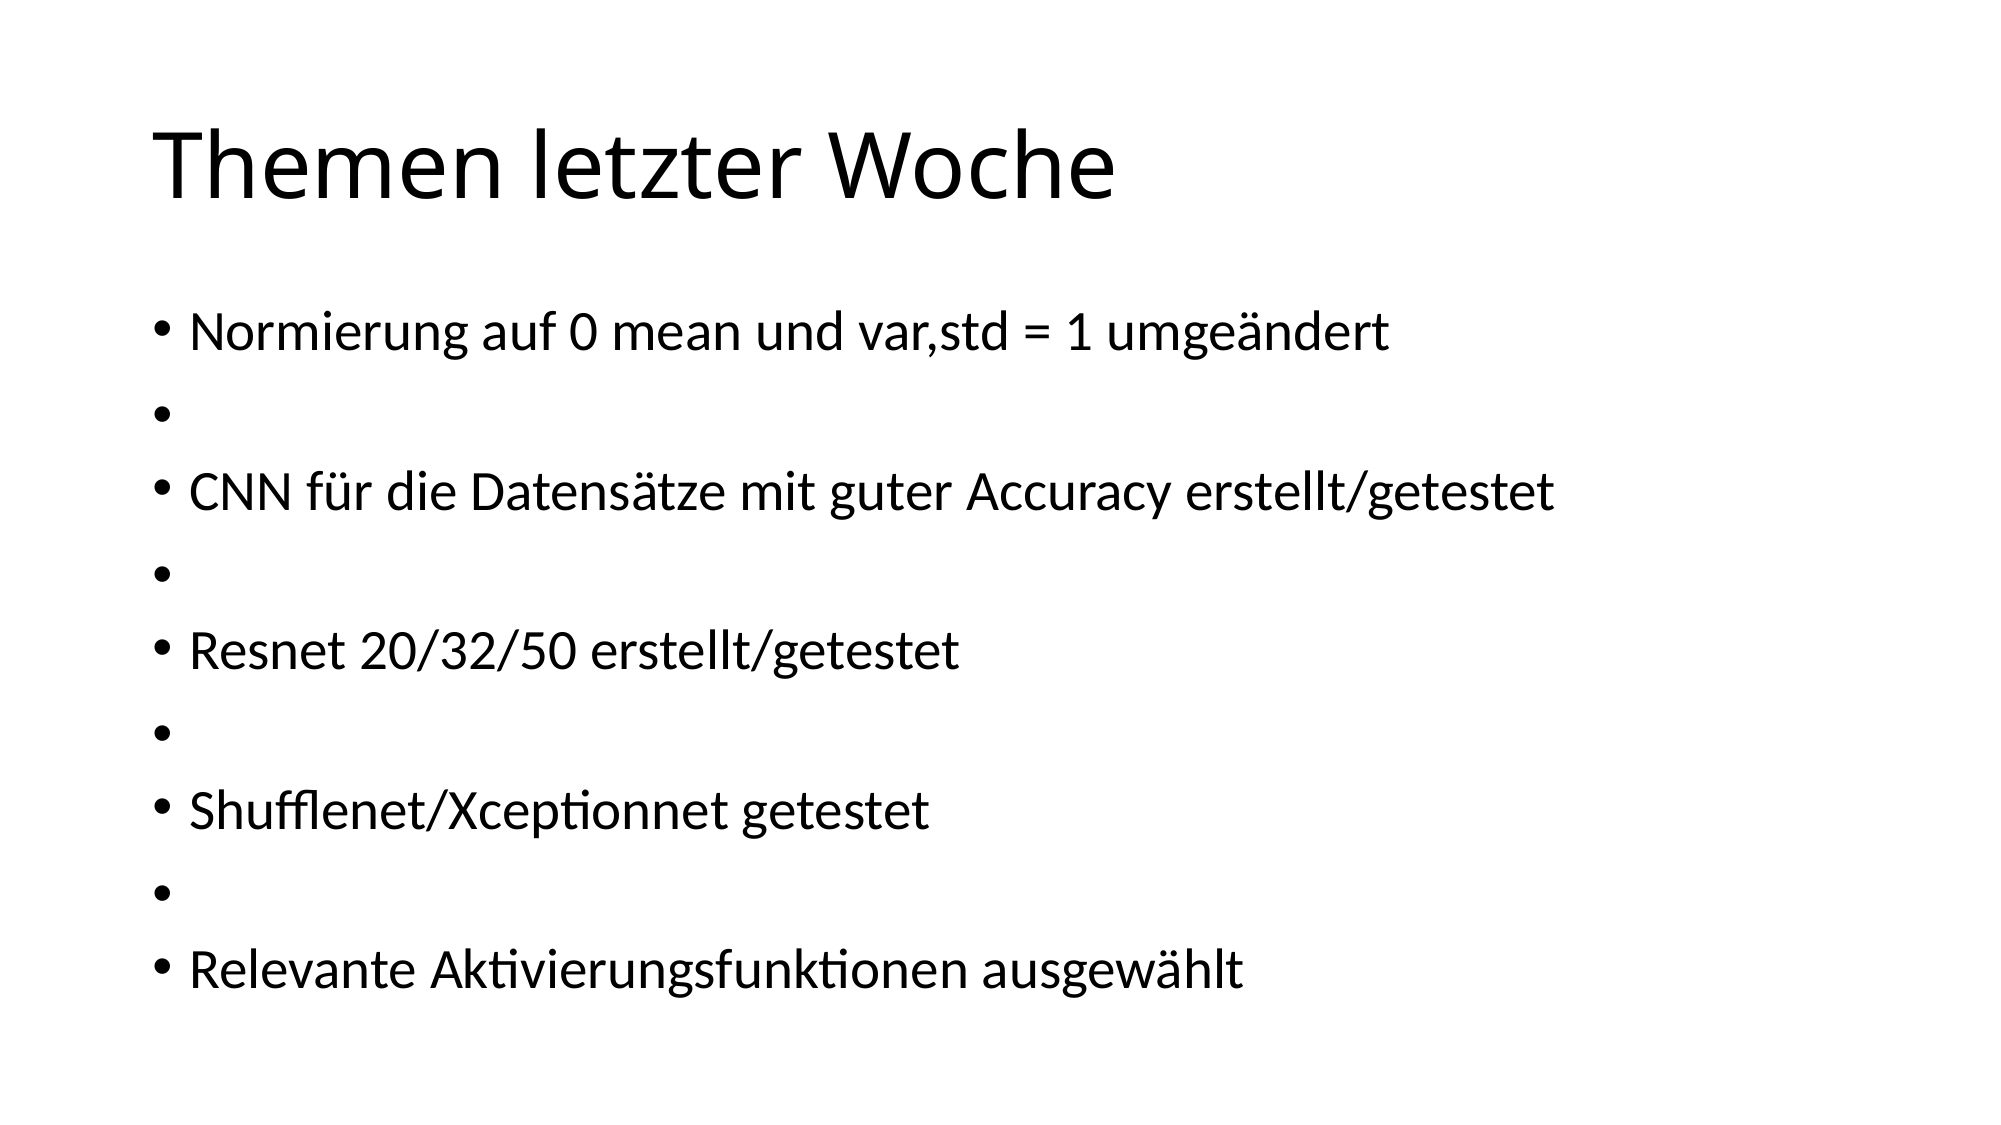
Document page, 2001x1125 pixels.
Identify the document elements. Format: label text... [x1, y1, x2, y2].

title Themen letzter Woche [137, 59, 1863, 278]
list Normierung auf 0 mean und var,std = 1 umgeändert CNN für die Datensätze mit guter Accuracy erstellt/getestet Resnet 20/32/50 erstellt/getestet Shufflenet/Xceptionnet getestet Relevante Aktivierungsfunktionen ausgewählt [137, 299, 1863, 1014]
